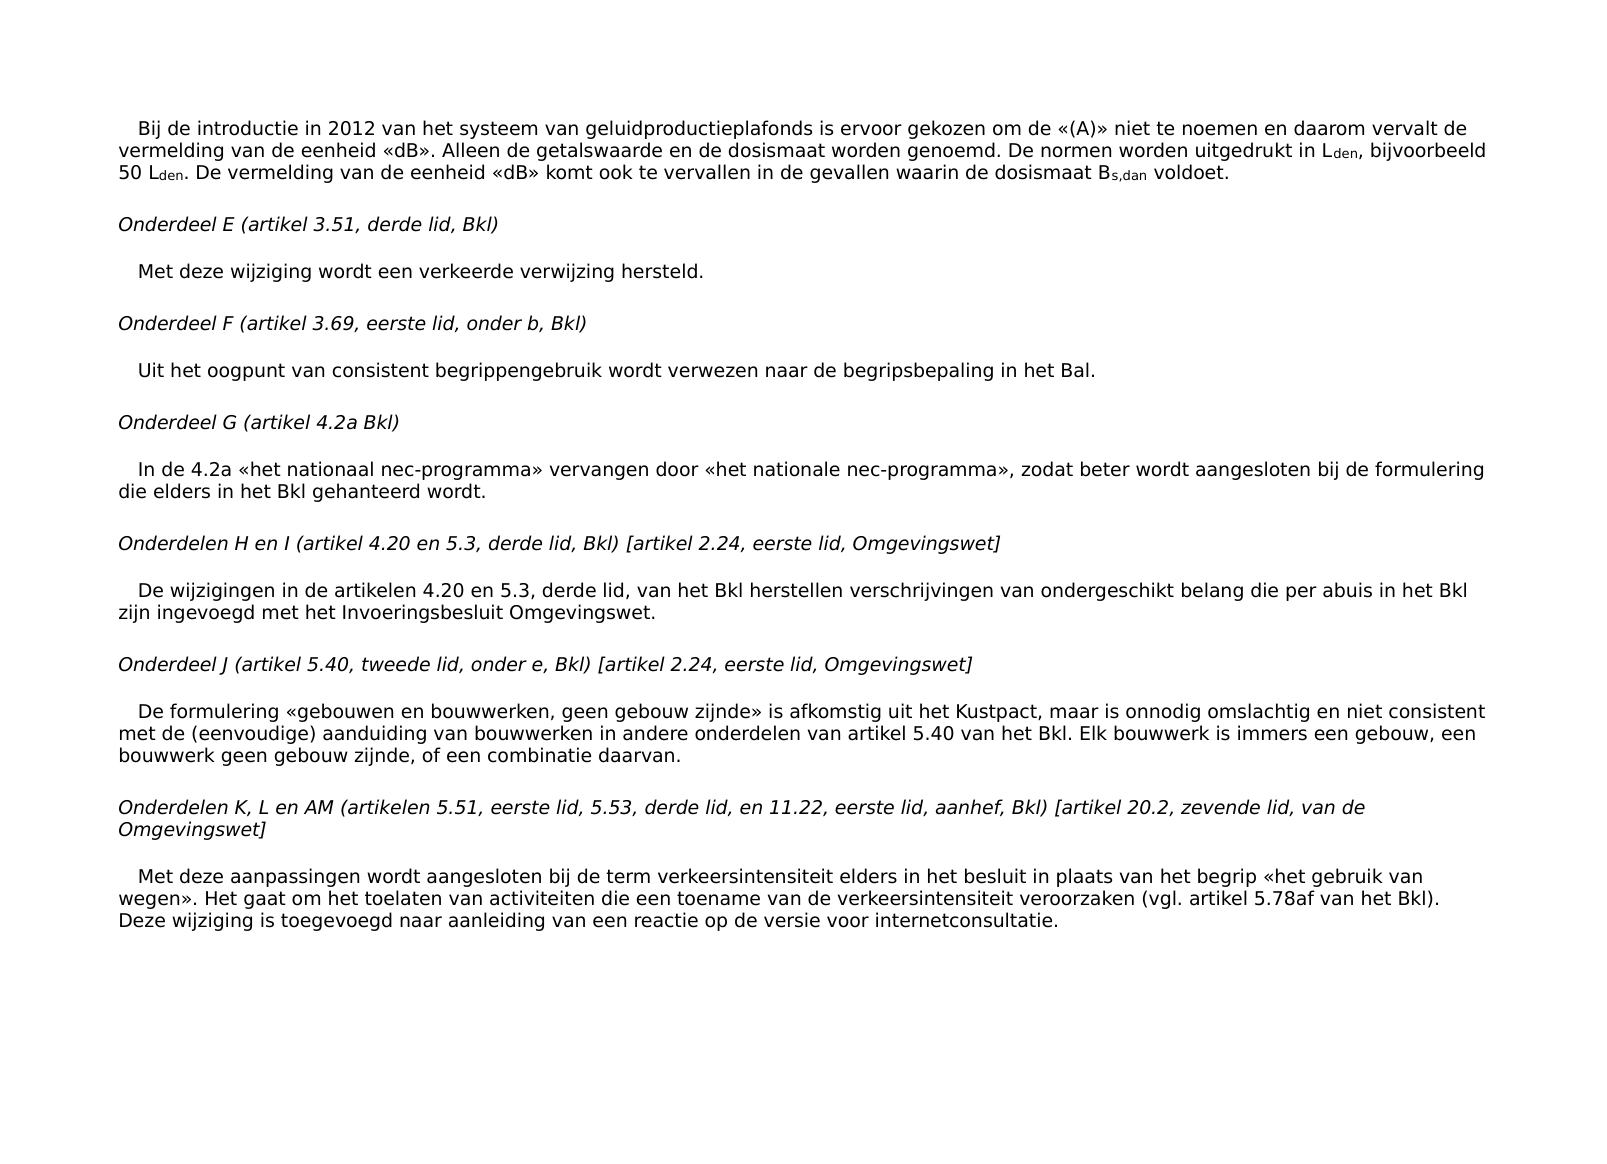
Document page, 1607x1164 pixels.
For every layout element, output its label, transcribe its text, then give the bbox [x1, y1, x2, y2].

subtitle Onderdeel G (artikel 4.2a Bkl) [118, 412, 1488, 434]
text De formulering «gebouwen en bouwwerken, geen gebouw zijnde» is afkomstig uit het Kustpact, maar is onnodig omslachtig en niet consistent met de (eenvoudige) aanduiding van bouwwerken in andere onderdelen van artikel 5.40 van het Bkl. Elk bouwwerk is immers een gebouw, een bouwwerk geen gebouw zijnde, of een combinatie daarvan. [118, 701, 1488, 767]
subtitle Onderdeel E (artikel 3.51, derde lid, Bkl) [118, 214, 1488, 236]
text Bij de introductie in 2012 van het systeem van geluidproductieplafonds is ervoor gekozen om de «(A)» niet te noemen en daarom vervalt de vermelding van de eenheid «dB». Alleen de getalswaarde en de dosismaat worden genoemd. De normen worden uitgedrukt in Lden, bijvoorbeeld 50 Lden. De vermelding van de eenheid «dB» komt ook te vervallen in de gevallen waarin de dosismaat Bs,dan voldoet. [118, 118, 1488, 184]
subtitle Onderdelen K, L en AM (artikelen 5.51, eerste lid, 5.53, derde lid, en 11.22, eerste lid, aanhef, Bkl) [artikel 20.2, zevende lid, van de Omgevingswet] [118, 797, 1488, 841]
text Uit het oogpunt van consistent begrippengebruik wordt verwezen naar de begripsbepaling in het Bal. [118, 360, 1488, 382]
text In de 4.2a «het nationaal nec-programma» vervangen door «het nationale nec-programma», zodat beter wordt aangesloten bij de formulering die elders in het Bkl gehanteerd wordt. [118, 459, 1488, 503]
subtitle Onderdelen H en I (artikel 4.20 en 5.3, derde lid, Bkl) [artikel 2.24, eerste lid, Omgevingswet] [118, 533, 1488, 555]
text Met deze wijziging wordt een verkeerde verwijzing hersteld. [118, 261, 1488, 283]
subtitle Onderdeel J (artikel 5.40, tweede lid, onder e, Bkl) [artikel 2.24, eerste lid, Omgevingswet] [118, 654, 1488, 676]
text Met deze aanpassingen wordt aangesloten bij de term verkeersintensiteit elders in het besluit in plaats van het begrip «het gebruik van wegen». Het gaat om het toelaten van activiteiten die een toename van de verkeersintensiteit veroorzaken (vgl. artikel 5.78af van het Bkl). Deze wijziging is toegevoegd naar aanleiding van een reactie op de versie voor internetconsultatie. [118, 866, 1488, 932]
text De wijzigingen in de artikelen 4.20 en 5.3, derde lid, van het Bkl herstellen verschrijvingen van ondergeschikt belang die per abuis in het Bkl zijn ingevoegd met het Invoeringsbesluit Omgevingswet. [118, 580, 1488, 624]
subtitle Onderdeel F (artikel 3.69, eerste lid, onder b, Bkl) [118, 313, 1488, 335]
